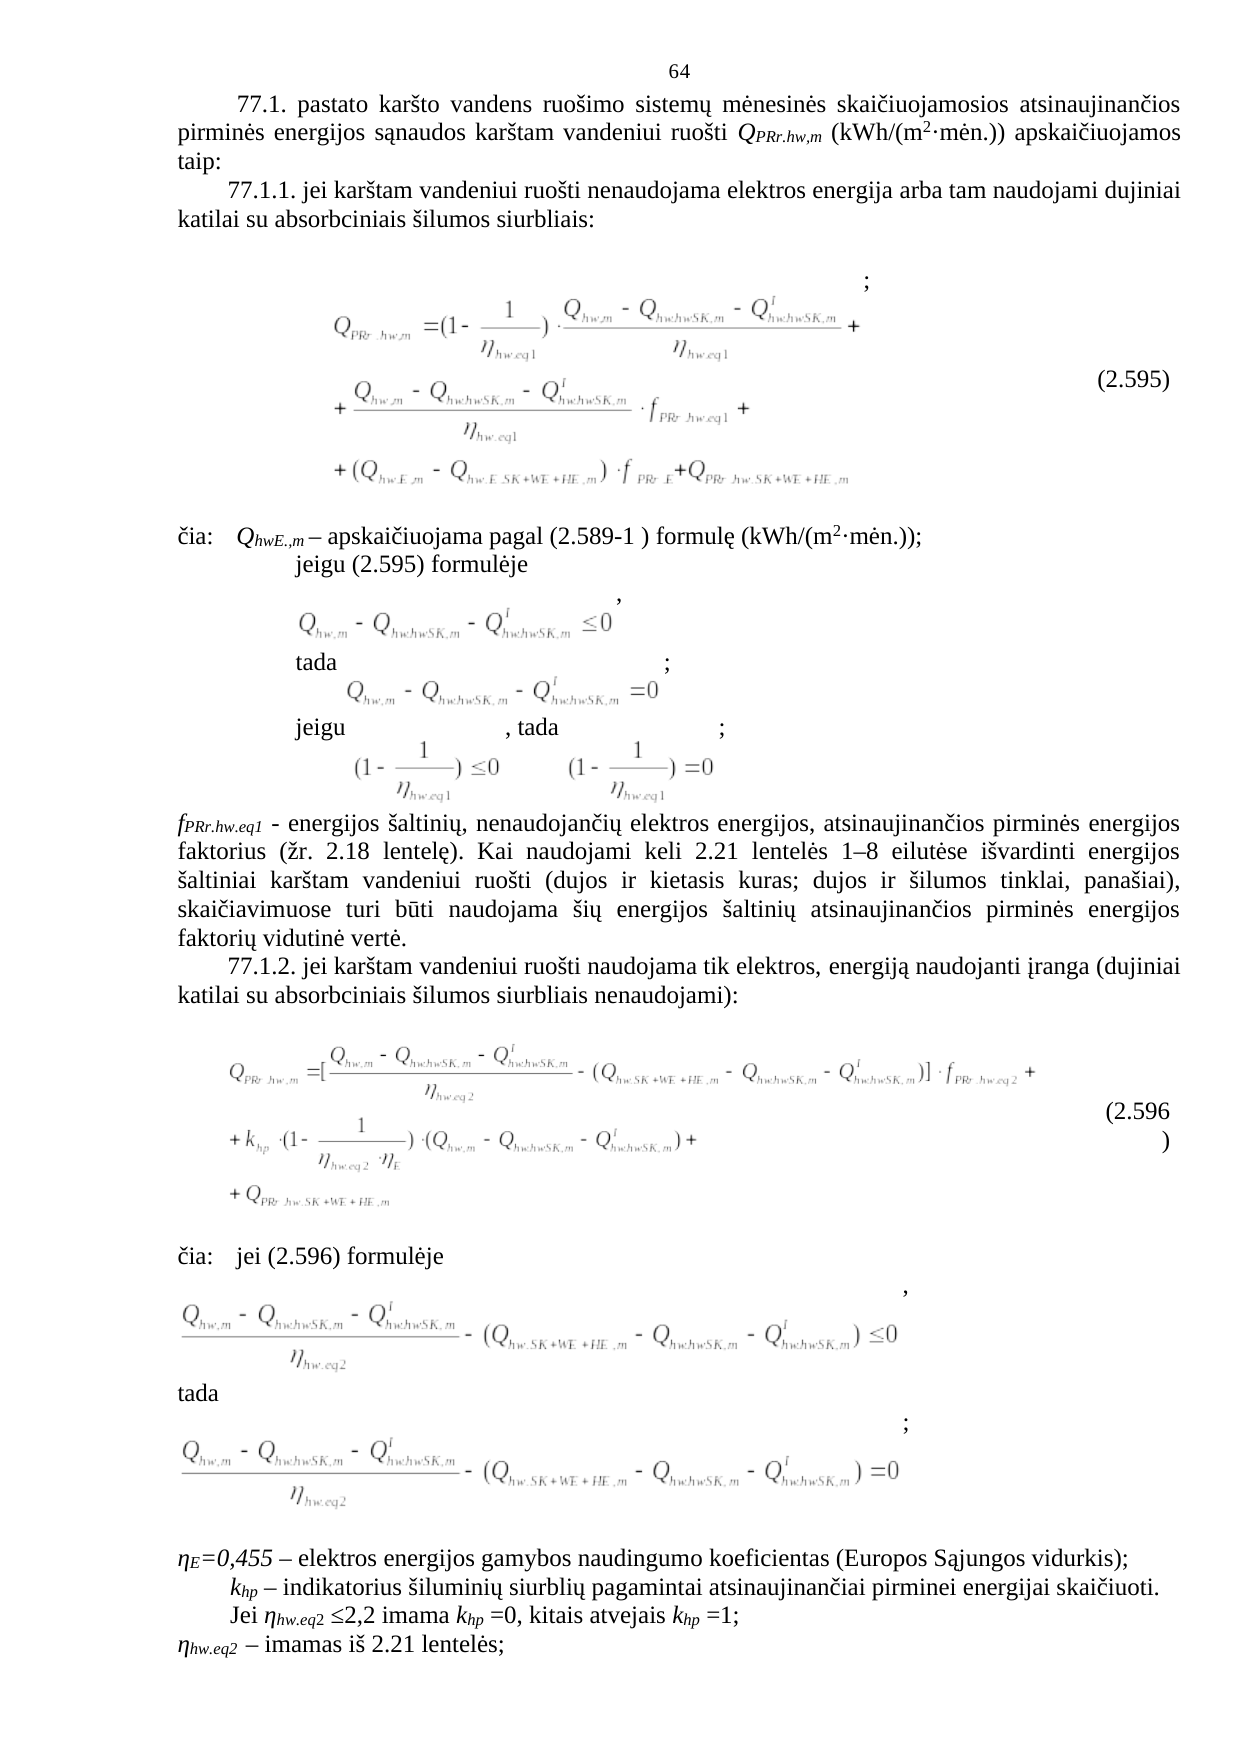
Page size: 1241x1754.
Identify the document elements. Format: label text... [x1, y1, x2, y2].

text 77.1. pastato karšto vandens ruošimo sistemų mėnesinės skaičiuojamosios atsinaujinančios pirminės energijos sąnaudos karštam vandeniui ruošti QPRr.hw,m (kWh/(m2·mėn.)) apskaičiuojamos taip: [177, 89, 1181, 175]
text tada ; [236, 647, 1181, 712]
text khp – indikatorius šiluminių siurblių pagamintai atsinaujinančiai pirminei energijai skaičiuoti. Jei ηhw.eq2 ≤2,2 imama khp =0, kitais atvejais khp =1; [230, 1572, 1181, 1629]
table_cell ; [177, 265, 1023, 492]
text ηhw.eq2 – imamas iš 2.21 lentelės; [177, 1629, 1181, 1658]
table_header [177, 233, 1023, 265]
table_header [177, 1038, 1088, 1213]
text ; [177, 1407, 1181, 1514]
text ηE=0,455 – elektros energijos gamybos naudingumo koeficientas (Europos Sąjungos vidurkis); [177, 1543, 1181, 1572]
text 77.1.1. jei karštam vandeniui ruošti nenaudojama elektros energija arba tam naudojami dujiniai katilai su absorbciniais šilumos siurbliais: [177, 175, 1181, 232]
text , [236, 578, 1181, 647]
text fPRr.hw.eq1 - energijos šaltinių, nenaudojančių elektros energijos, atsinaujinančios pirminės energijos faktorius (žr. 2.18 lentelę). Kai naudojami keli 2.21 lentelės 1–8 eilutėse išvardinti energijos šaltiniai karštam vandeniui ruošti (dujos ir kietasis kuras; dujos ir šilumos tinklai, panašiai), skaičiavimuose turi būti naudojama šių energijos šaltinių atsinaujinančios pirminės energijos faktorių vidutinė vertė. [177, 808, 1181, 951]
text čia: QhwE.,m – apskaičiuojama pagal (2.589-1 ) formulę (kWh/(m2·mėn.)); [177, 521, 1181, 549]
text 77.1.2. jei karštam vandeniui ruošti naudojama tik elektros, energiją naudojanti įranga (dujiniai katilai su absorbciniais šilumos siurbliais nenaudojami): [177, 951, 1181, 1009]
table_header [1023, 233, 1181, 265]
text jeigu , tada ; [236, 712, 1181, 808]
text jeigu (2.595) formulėje [236, 549, 1181, 578]
text čia: jei (2.596) formulėje [177, 1241, 1181, 1270]
table_header (2.596) [1088, 1038, 1181, 1213]
text , [177, 1270, 1181, 1378]
table_cell (2.595) [1023, 265, 1181, 492]
text tada [177, 1378, 1181, 1407]
